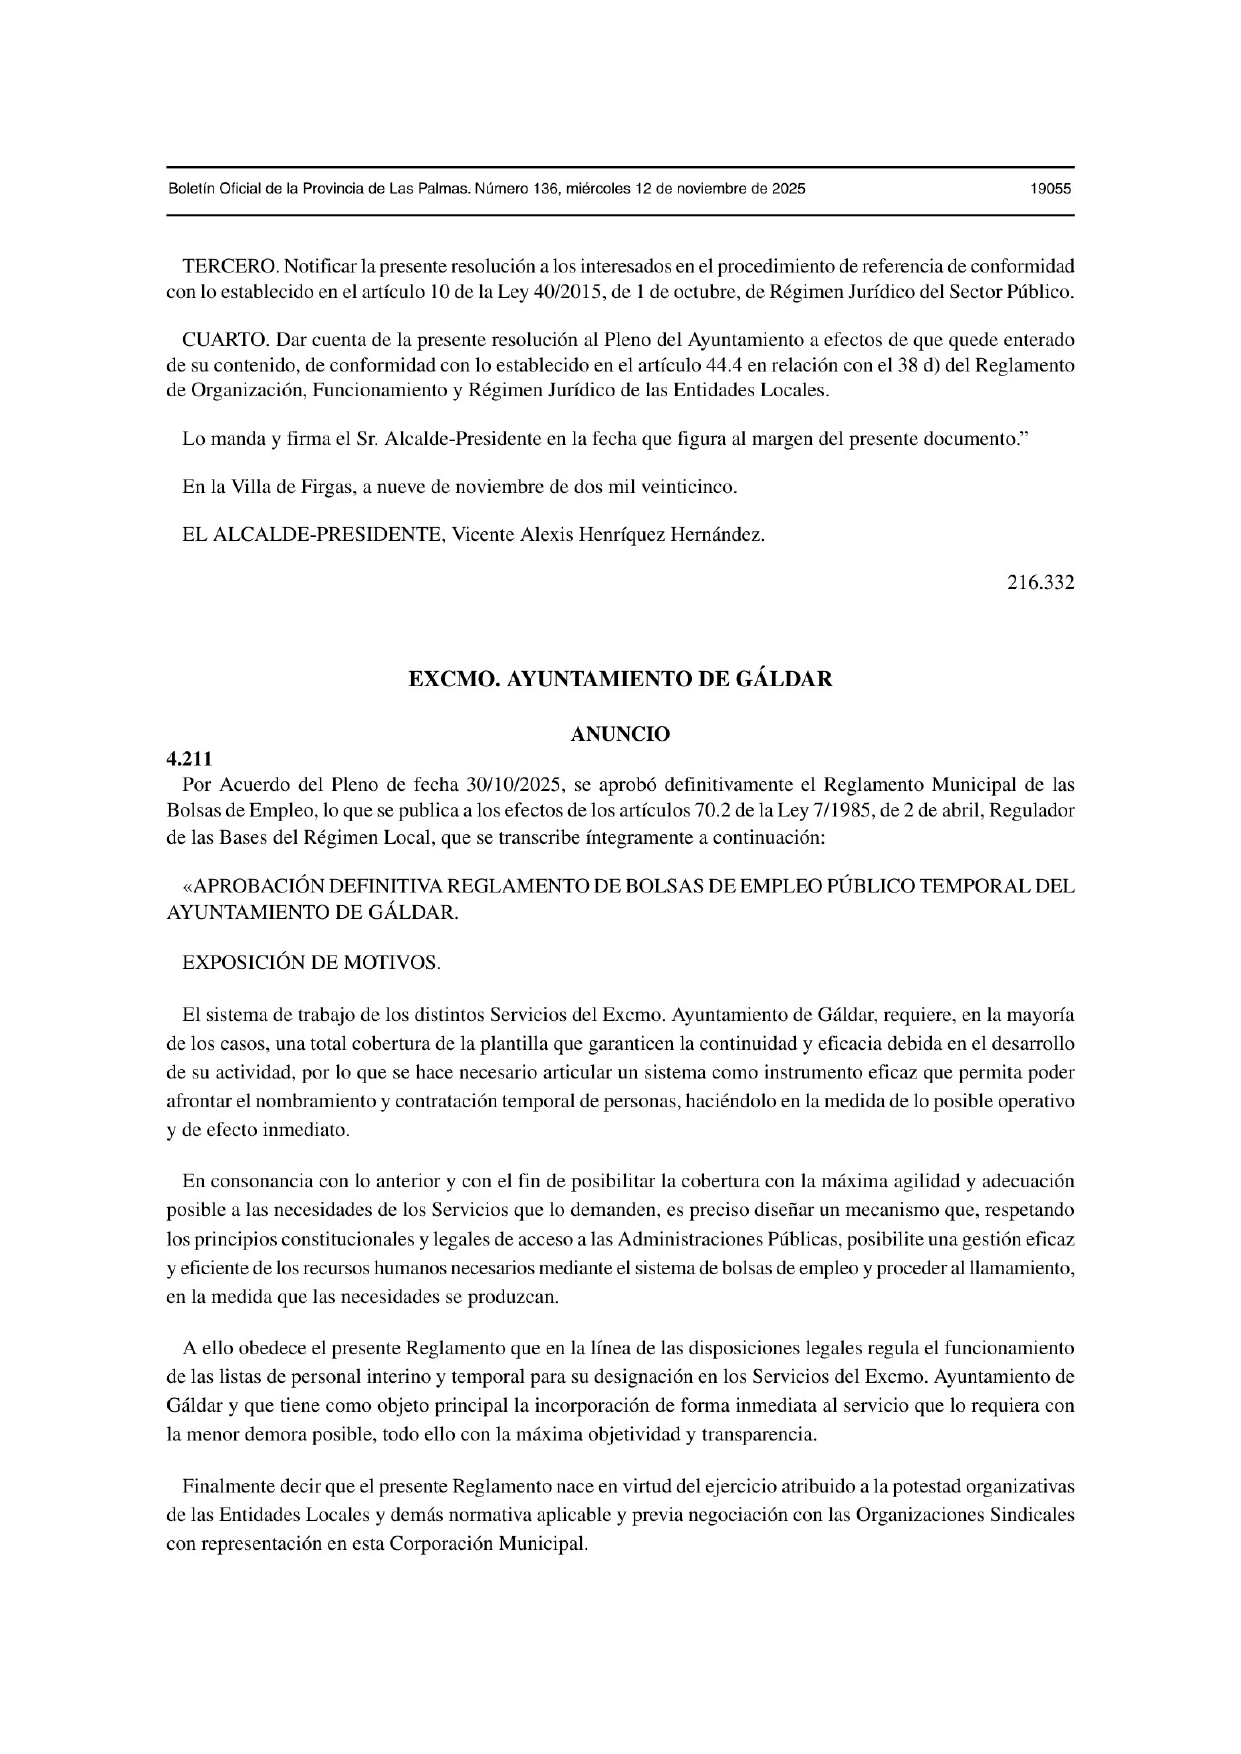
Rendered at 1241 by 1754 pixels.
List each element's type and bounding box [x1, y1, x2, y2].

picture [59, 58, 1182, 1647]
